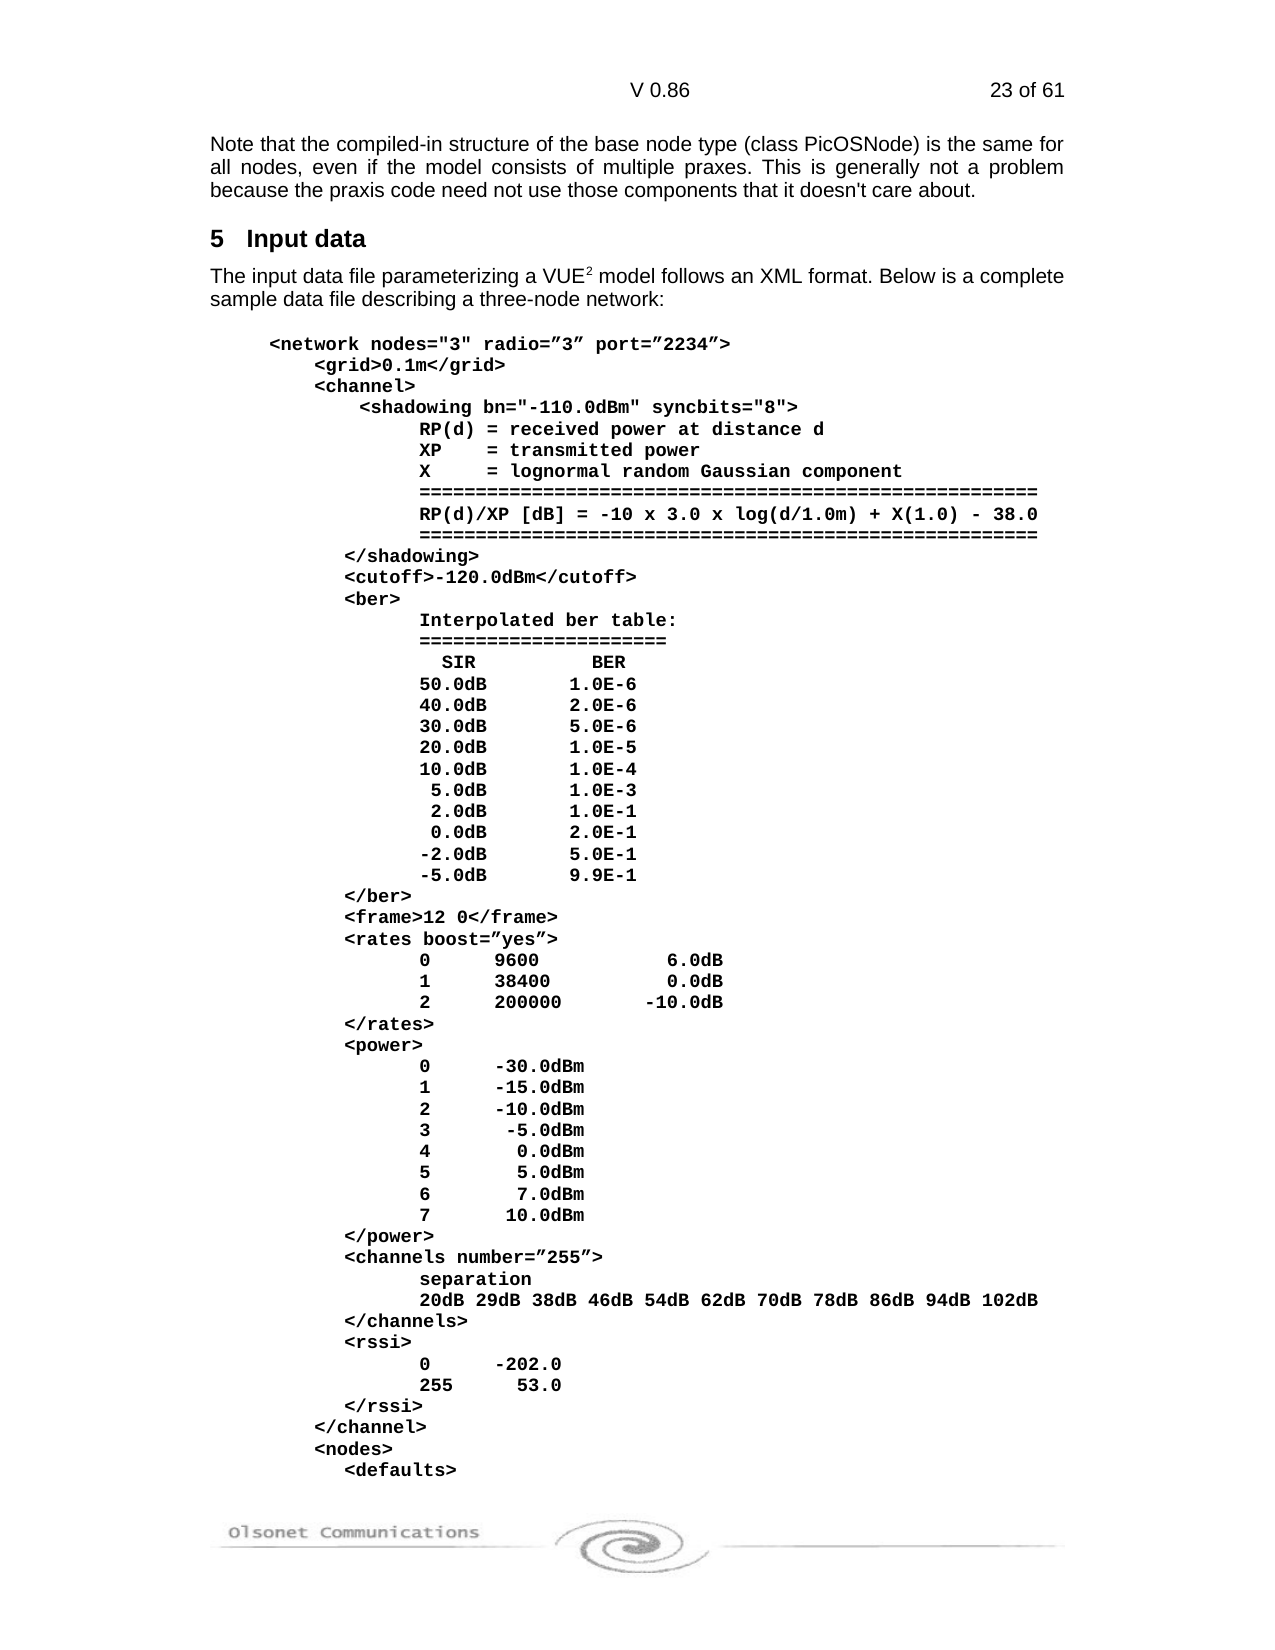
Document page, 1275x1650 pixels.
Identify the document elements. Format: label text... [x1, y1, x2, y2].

text </ber> [269, 887, 1065, 908]
text <ber> [269, 589, 1065, 611]
text ====================== [269, 632, 1065, 653]
text 5 5.0dBm [269, 1163, 1065, 1184]
text XP = transmitted power [269, 441, 1065, 462]
text <power> [269, 1036, 1065, 1057]
text 0 9600 6.0dB [269, 951, 1065, 972]
text 3 -5.0dBm [269, 1121, 1065, 1142]
text separation [269, 1269, 1065, 1291]
text </shadowing> [269, 547, 1065, 568]
text 255 53.0 [269, 1376, 1065, 1397]
text -2.0dB 5.0E-1 [269, 844, 1065, 866]
text 50.0dB 1.0E-6 [269, 674, 1065, 696]
text The input data file parameterizing a VUE2 model follows an XML format. Below is a complete sample data file describing a three-node network: [210, 265, 1065, 311]
text 5.0dB 1.0E-3 [269, 781, 1065, 802]
text <cutoff>-120.0dBm</cutoff> [269, 568, 1065, 589]
text 2.0dB 1.0E-1 [269, 802, 1065, 823]
text 0 -202.0 [269, 1354, 1065, 1376]
text <rssi> [269, 1333, 1065, 1354]
text 0 -30.0dBm [269, 1057, 1065, 1078]
text <nodes> [269, 1439, 1065, 1461]
text 10.0dB 1.0E-4 [269, 759, 1065, 781]
text 20.0dB 1.0E-5 [269, 738, 1065, 759]
text ======================================================= [269, 526, 1065, 547]
text <channel> [269, 377, 1065, 398]
text 0.0dB 2.0E-1 [269, 823, 1065, 844]
text <network nodes="3" radio=”3” port=”2234”> [269, 334, 1065, 356]
text 6 7.0dBm [269, 1184, 1065, 1206]
text Interpolated ber table: [269, 611, 1065, 632]
text RP(d) = received power at distance d [269, 419, 1065, 441]
text 2 -10.0dBm [269, 1099, 1065, 1121]
text </channels> [269, 1312, 1065, 1333]
text </rssi> [269, 1397, 1065, 1418]
text Note that the compiled-in structure of the base node type (class PicOSNode) is the same for all nodes, even if the model consists of multiple praxes. This is generally not a problem because the praxis code need not use those components that it doesn't care about. [210, 132, 1065, 202]
text <defaults> [269, 1461, 1065, 1482]
text 2 200000 -10.0dB [269, 993, 1065, 1014]
text RP(d)/XP [dB] = -10 x 3.0 x log(d/1.0m) + X(1.0) - 38.0 [269, 504, 1065, 526]
text </channel> [269, 1418, 1065, 1439]
text 30.0dB 5.0E-6 [269, 717, 1065, 738]
text 1 -15.0dBm [269, 1078, 1065, 1099]
text <shadowing bn="-110.0dBm" syncbits="8"> [269, 398, 1065, 419]
text 4 0.0dBm [269, 1142, 1065, 1163]
text <frame>12 0</frame> [269, 908, 1065, 929]
text 40.0dB 2.0E-6 [269, 696, 1065, 717]
text 1 38400 0.0dB [269, 972, 1065, 993]
text <channels number=”255”> [269, 1248, 1065, 1269]
text ======================================================= [269, 483, 1065, 504]
subtitle Input data [210, 225, 1065, 253]
text SIR BER [269, 653, 1065, 674]
text </power> [269, 1227, 1065, 1248]
text X = lognormal random Gaussian component [269, 462, 1065, 483]
text 20dB 29dB 38dB 46dB 54dB 62dB 70dB 78dB 86dB 94dB 102dB [269, 1291, 1065, 1312]
text </rates> [269, 1014, 1065, 1036]
picture [210, 1504, 1065, 1596]
text 7 10.0dBm [269, 1206, 1065, 1227]
text <grid>0.1m</grid> [269, 356, 1065, 377]
text <rates boost=”yes”> [269, 929, 1065, 951]
text -5.0dB 9.9E-1 [269, 866, 1065, 887]
